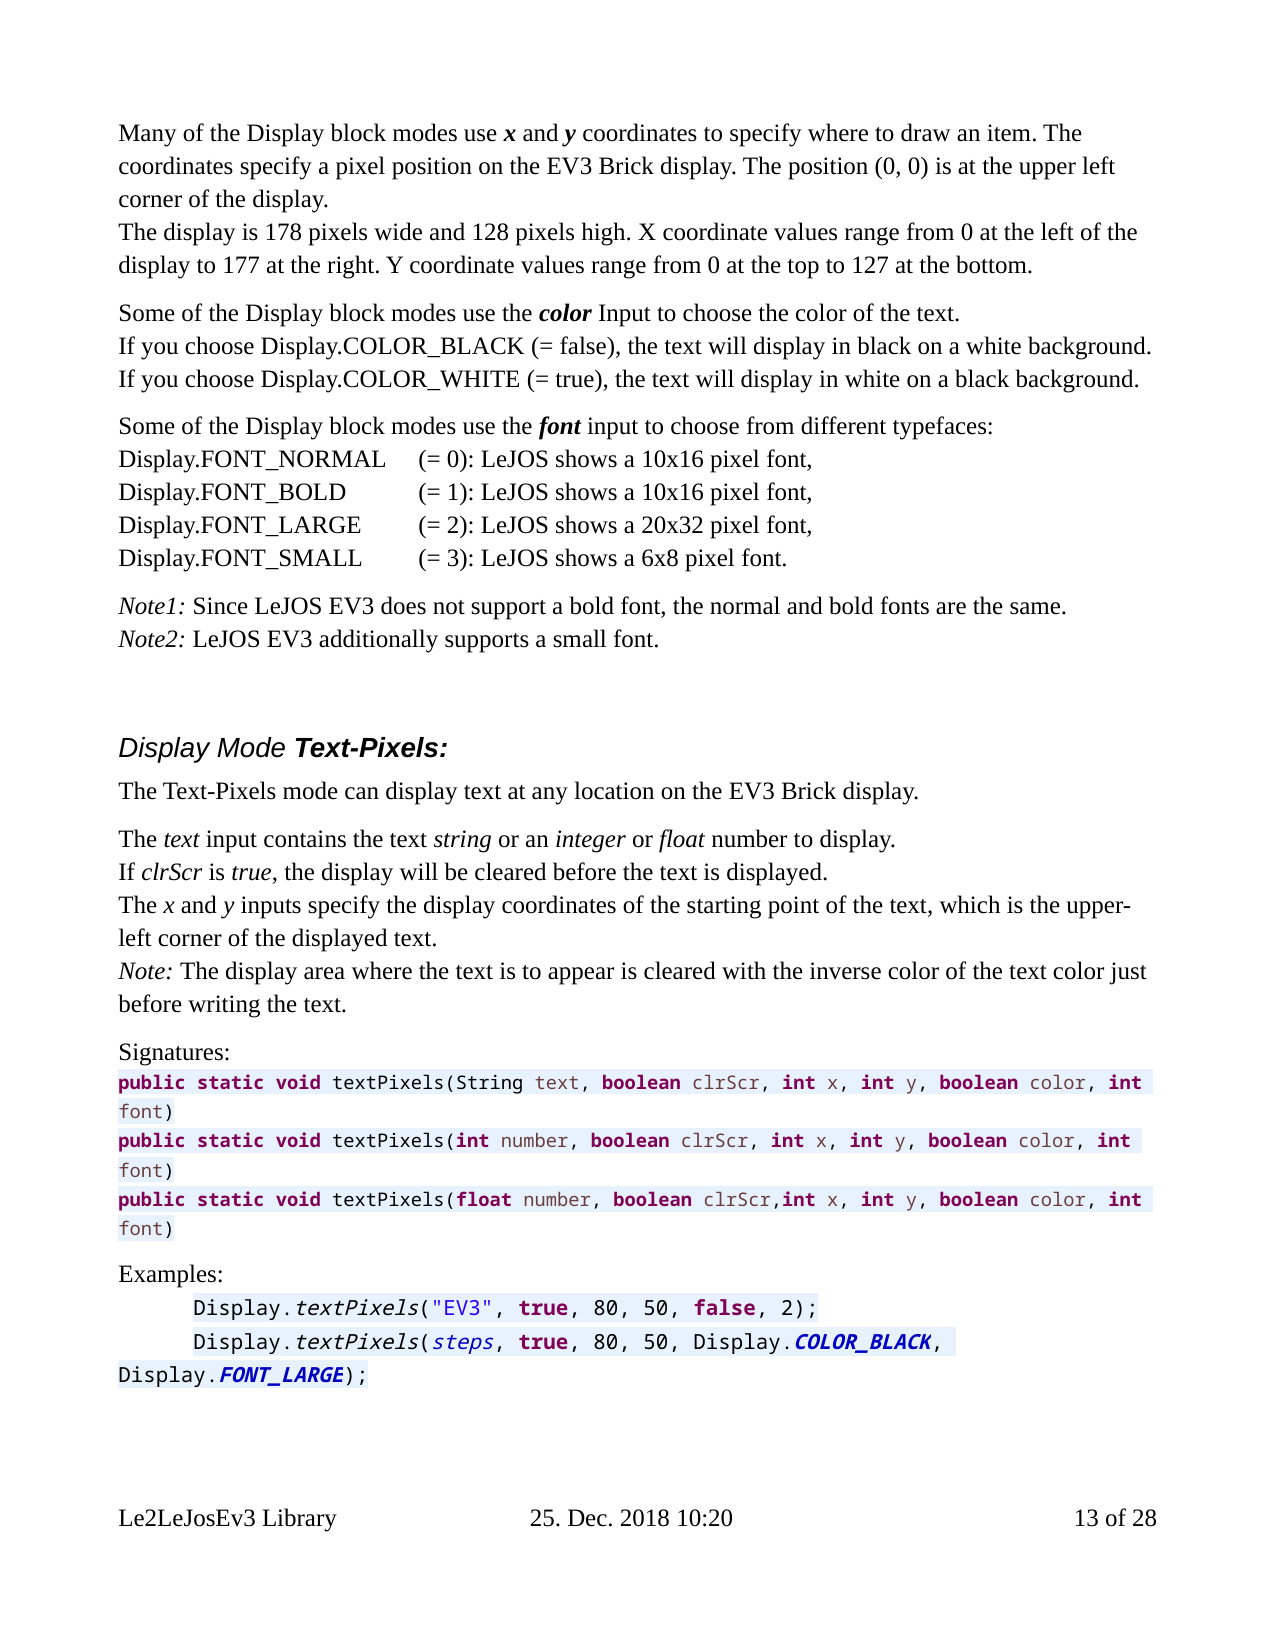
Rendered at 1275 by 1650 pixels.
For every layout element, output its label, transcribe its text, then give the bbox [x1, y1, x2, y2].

text Note1: Since LeJOS EV3 does not support a bold font, the normal and bold fonts are the same. Note2: LeJOS EV3 additionally supports a small font. [118, 591, 1157, 653]
text Examples: Display.textPixels("EV3", true, 80, 50, false, 2); Display.textPixels(steps, true, 80, 50, Display.COLOR_BLACK, Display.FONT_LARGE); [118, 1259, 1157, 1388]
text Many of the Display block modes use x and y coordinates to specify where to draw an item. The coordinates specify a pixel position on the EV3 Brick display. The position (0, 0) is at the upper left corner of the display. The display is 178 pixels wide and 128 pixels high. X coordinate values range from 0 at the left of the display to 177 at the right. Y coordinate values range from 0 at the top to 127 at the bottom. [118, 118, 1157, 279]
text The Text-Pixels mode can display text at any location on the EV3 Brick display. [118, 776, 1157, 805]
text Signatures: public static void textPixels(String text, boolean clrScr, int x, int y, boolean color, int font) public static void textPixels(int number, boolean clrScr, int x, int y, boolean color, int font) public static void textPixels(float number, boolean clrScr,int x, int y, boolean color, int font) [118, 1037, 1157, 1241]
text Some of the Display block modes use the color Input to choose the color of the text. If you choose Display.COLOR_BLACK (= false), the text will display in black on a white background. If you choose Display.COLOR_WHITE (= true), the text will display in white on a black background. [118, 298, 1157, 393]
text The text input contains the text string or an integer or float number to display. If clrScr is true, the display will be cleared before the text is displayed. The x and y inputs specify the display coordinates of the starting point of the text, which is the upper-left corner of the displayed text. Note: The display area where the text is to appear is cleared with the inverse color of the text color just before writing the text. [118, 824, 1157, 1018]
text Some of the Display block modes use the font input to choose from different typefaces: Display.FONT_NORMAL (= 0): LeJOS shows a 10x16 pixel font, Display.FONT_BOLD (= 1): LeJOS shows a 10x16 pixel font, Display.FONT_LARGE (= 2): LeJOS shows a 20x32 pixel font, Display.FONT_SMALL (= 3): LeJOS shows a 6x8 pixel font. [118, 411, 1157, 572]
subtitle Display Mode Text-Pixels: [118, 732, 1157, 764]
